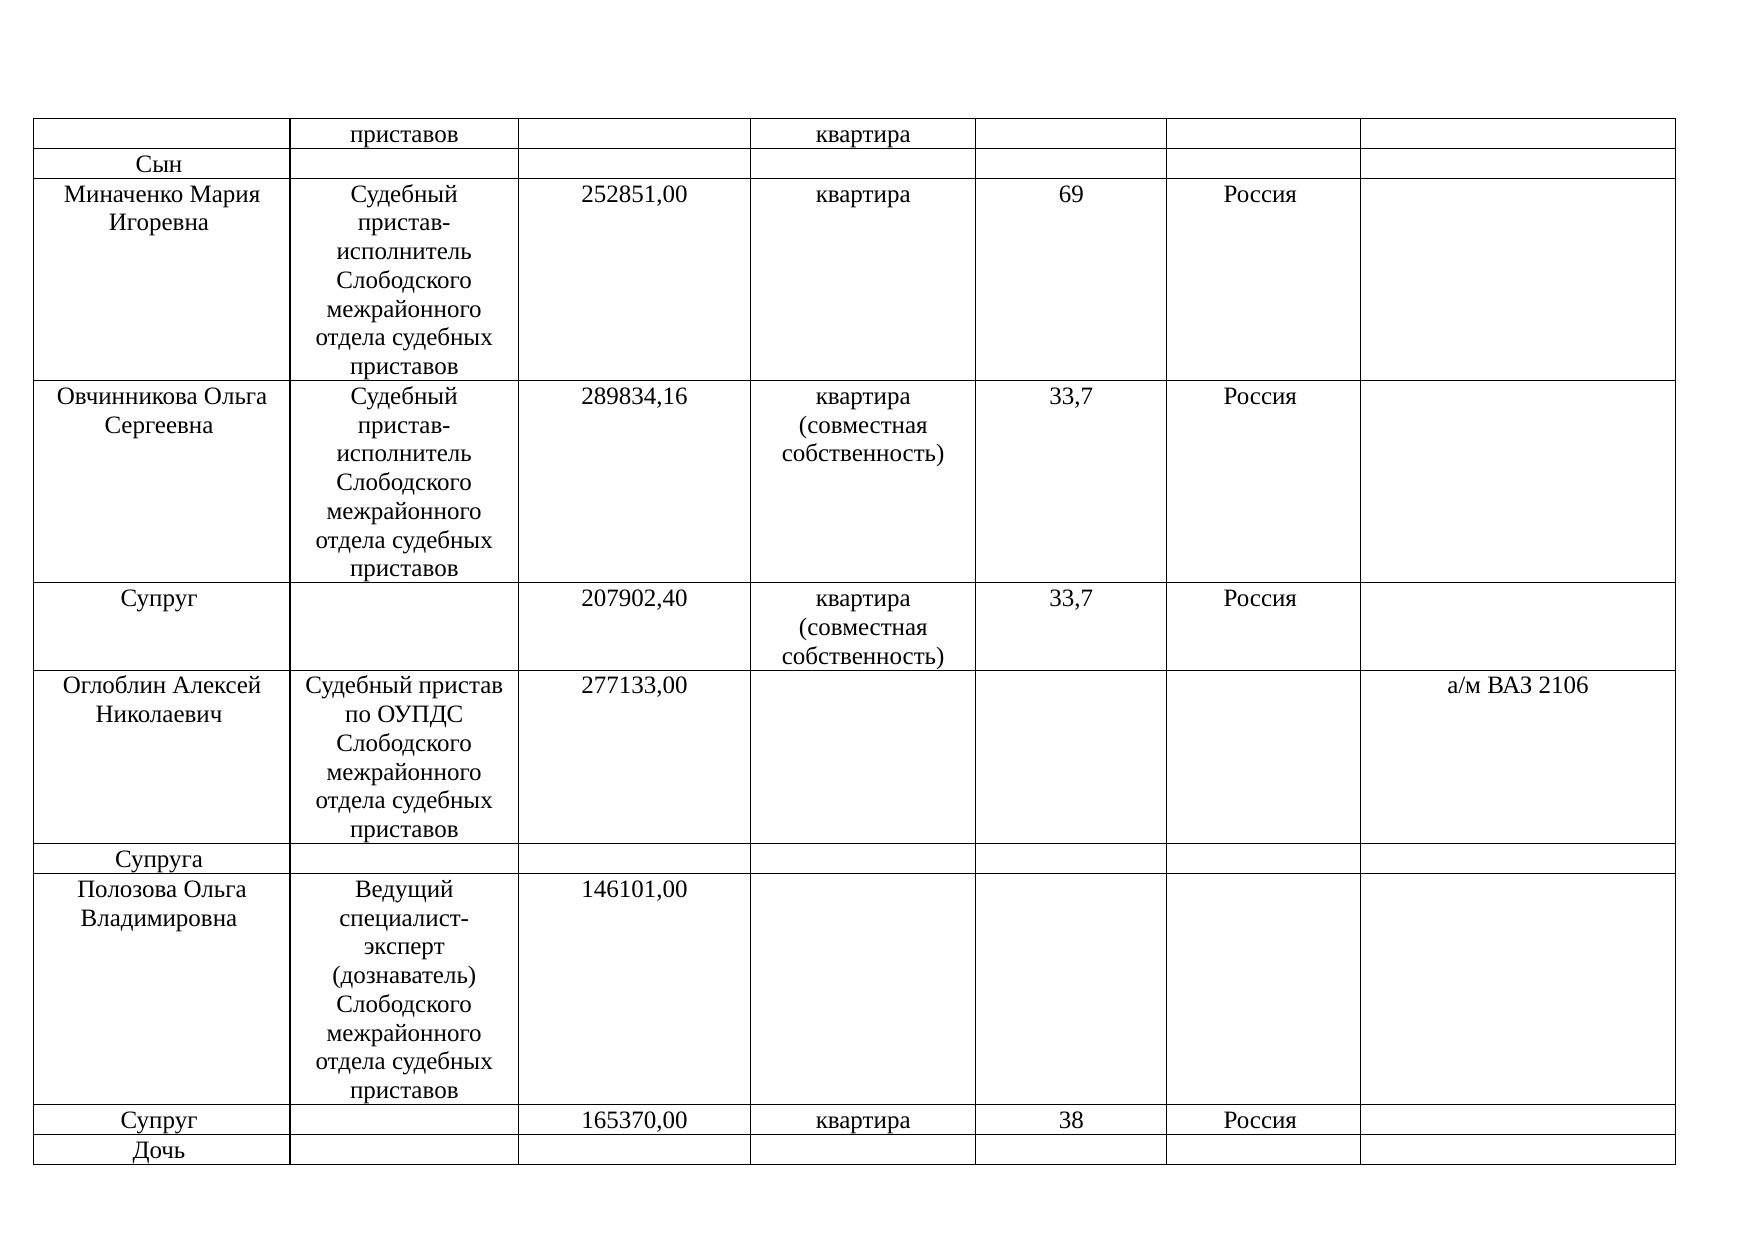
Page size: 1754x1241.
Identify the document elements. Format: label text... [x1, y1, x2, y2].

table_cell Россия [1167, 381, 1360, 582]
table_cell [1680, 843, 1686, 873]
table_cell 38 [976, 1105, 1166, 1134]
table_cell [1167, 874, 1360, 1104]
table_cell [29, 670, 33, 843]
table_cell [1361, 149, 1675, 178]
table_cell 207902,40 [519, 583, 750, 669]
table_cell квартира [751, 179, 975, 380]
table_cell 165370,00 [519, 1105, 750, 1134]
table_cell [291, 844, 518, 873]
table_cell [751, 671, 975, 843]
table_cell [1680, 873, 1686, 1104]
table_cell [976, 844, 1166, 873]
table_cell [29, 582, 33, 669]
table_cell [1361, 844, 1675, 873]
table_cell [1676, 1134, 1680, 1163]
table_cell Супруг [34, 1105, 289, 1134]
table_cell [291, 1135, 518, 1163]
table_cell [34, 119, 289, 148]
table_cell Супруг [34, 583, 289, 669]
table_cell квартира [751, 119, 975, 148]
table_cell [1167, 671, 1360, 843]
table_cell [519, 844, 750, 873]
table_cell [1680, 118, 1686, 148]
table_cell а/м ВАЗ 2106 [1361, 671, 1675, 843]
table_cell Ведущий специалист-эксперт (дознаватель) Слободского межрайонного отдела судебных приставов [291, 874, 518, 1104]
table_cell [1167, 149, 1360, 178]
table_cell Овчинникова Ольга Сергеевна [34, 381, 289, 582]
table_cell 33,7 [976, 583, 1166, 669]
table_cell [1676, 118, 1680, 148]
table_cell [1167, 119, 1360, 148]
table_cell 146101,00 [519, 874, 750, 1104]
table_cell [519, 119, 750, 148]
table_cell [1680, 380, 1686, 582]
table_cell [1676, 380, 1680, 582]
table_cell [1676, 873, 1680, 1104]
table_cell квартира (совместная собственность) [751, 583, 975, 669]
table_cell [1680, 670, 1686, 843]
table_cell [29, 148, 33, 178]
table_cell [29, 873, 33, 1104]
table_cell [1680, 178, 1686, 380]
table_cell [519, 1135, 750, 1163]
table_cell Судебный пристав по ОУПДС Слободского межрайонного отдела судебных приставов [291, 671, 518, 843]
table_cell [29, 118, 33, 148]
table_cell Россия [1167, 1105, 1360, 1134]
table_cell [29, 380, 33, 582]
table_cell [751, 1135, 975, 1163]
table_cell [1361, 179, 1675, 380]
table_cell 33,7 [976, 381, 1166, 582]
table_cell Судебный пристав-исполнитель Слободского межрайонного отдела судебных приставов [291, 381, 518, 582]
table_cell [751, 874, 975, 1104]
table_cell [976, 119, 1166, 148]
table_cell [751, 844, 975, 873]
table_cell [1167, 1135, 1360, 1163]
table_cell Полозова Ольга Владимировна [34, 874, 289, 1104]
table_cell [1680, 1134, 1686, 1163]
table_cell [519, 149, 750, 178]
table_cell Миначенко Мария Игоревна [34, 179, 289, 380]
table_cell [1676, 670, 1680, 843]
table_cell Судебный пристав-исполнитель Слободского межрайонного отдела судебных приставов [291, 179, 518, 380]
table_cell Сын [34, 149, 289, 178]
table_cell [1361, 583, 1675, 669]
table_cell [29, 1104, 33, 1134]
table_cell [1676, 1104, 1680, 1134]
table_cell [976, 149, 1166, 178]
table_cell [1361, 1105, 1675, 1134]
table_cell квартира [751, 1105, 975, 1134]
table_cell [29, 178, 33, 380]
table_cell [1361, 119, 1675, 148]
table_cell Дочь [34, 1135, 289, 1163]
table_cell [1676, 148, 1680, 178]
table_cell [976, 671, 1166, 843]
table_cell [1167, 844, 1360, 873]
table_cell [1676, 843, 1680, 873]
table_cell 277133,00 [519, 671, 750, 843]
table_cell [751, 149, 975, 178]
table_cell Супруга [34, 844, 289, 873]
table_cell [1680, 582, 1686, 669]
table_cell [1361, 874, 1675, 1104]
table_cell квартира (совместная собственность) [751, 381, 975, 582]
table_cell [1680, 1104, 1686, 1134]
table_cell 69 [976, 179, 1166, 380]
table_cell 252851,00 [519, 179, 750, 380]
table_cell [976, 874, 1166, 1104]
table_cell [1361, 1135, 1675, 1163]
table_cell 289834,16 [519, 381, 750, 582]
table_cell [1361, 381, 1675, 582]
table_cell [29, 1134, 33, 1163]
table_cell Россия [1167, 583, 1360, 669]
table_cell Россия [1167, 179, 1360, 380]
table_cell [291, 583, 518, 669]
table_cell [976, 1135, 1166, 1163]
table_cell [29, 843, 33, 873]
table_cell [291, 149, 518, 178]
table_cell [291, 1105, 518, 1134]
table_cell Оглоблин Алексей Николаевич [34, 671, 289, 843]
table_cell [1676, 178, 1680, 380]
table_cell [1680, 148, 1686, 178]
table_cell приставов [291, 119, 518, 148]
table_cell [1676, 582, 1680, 669]
